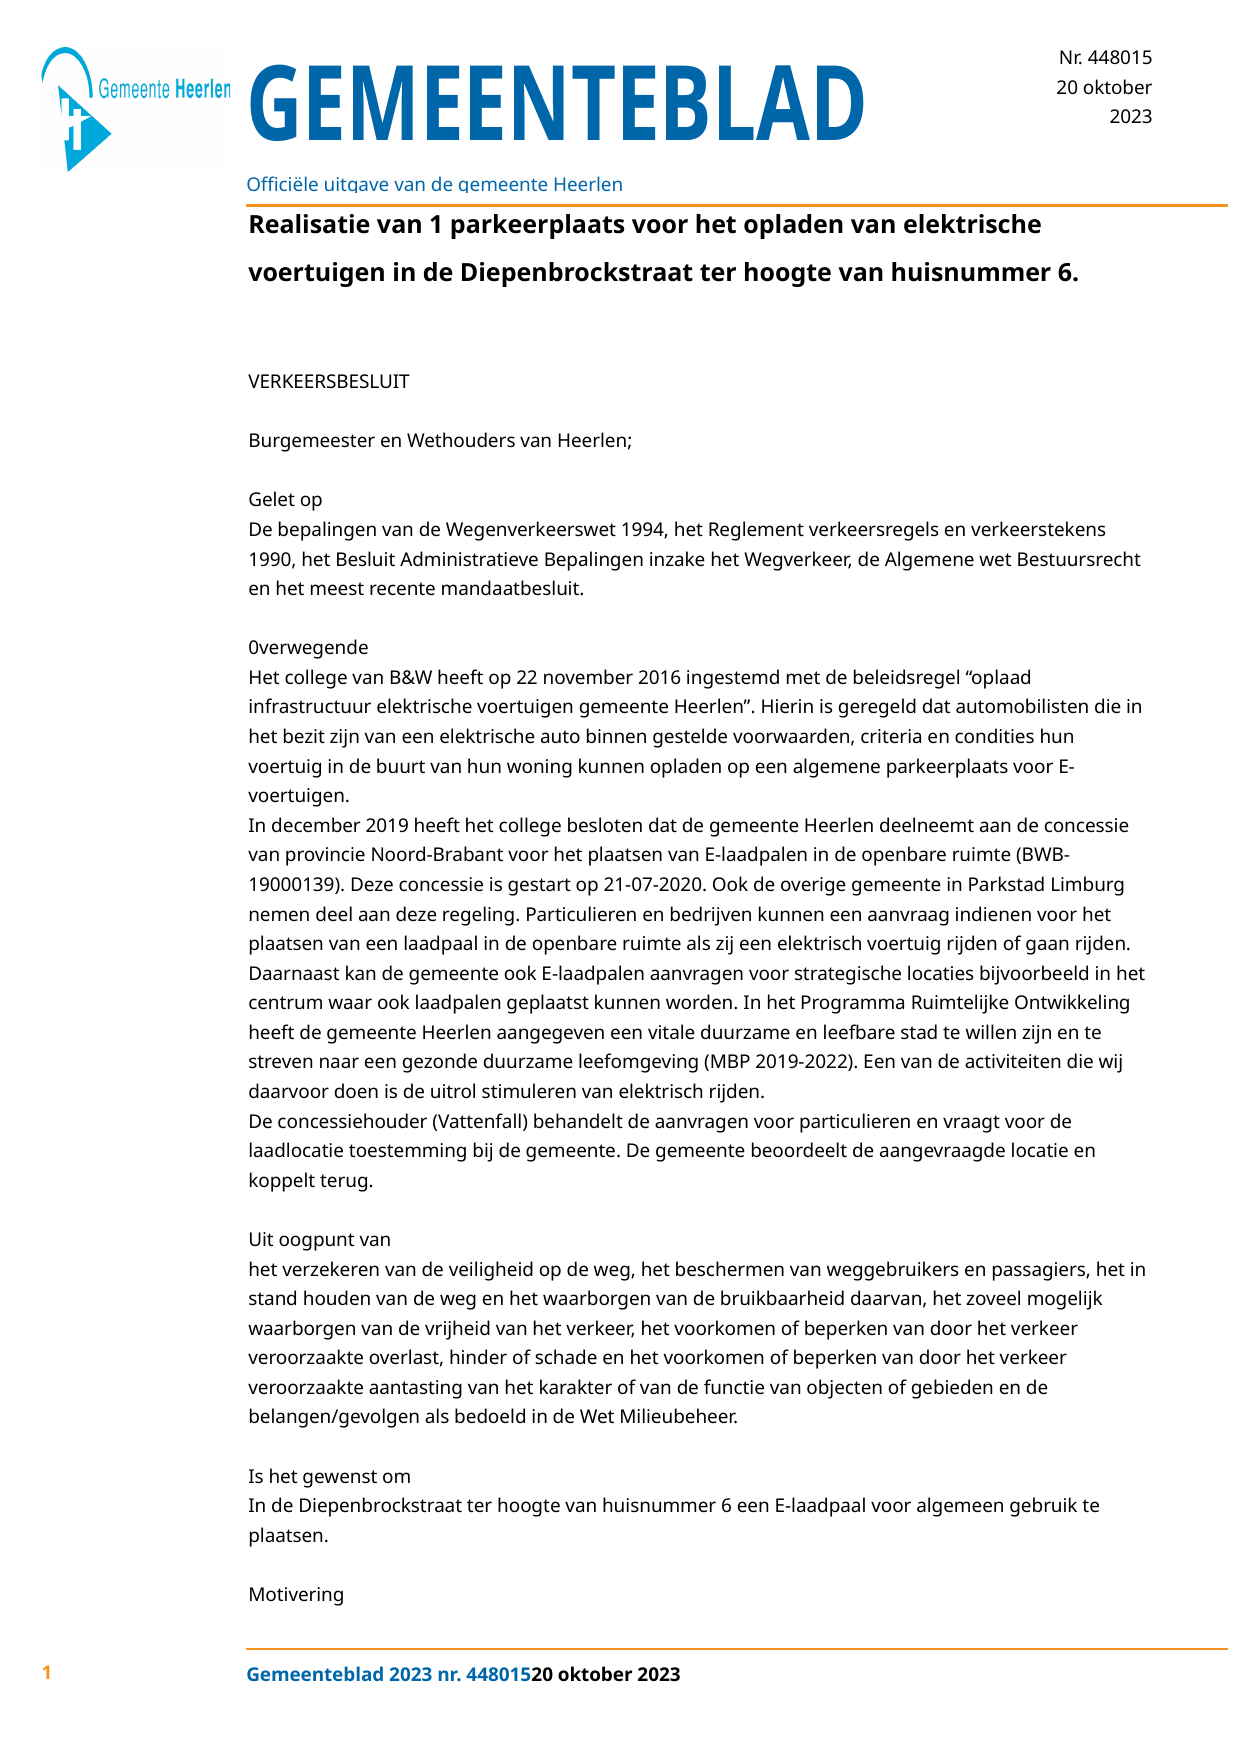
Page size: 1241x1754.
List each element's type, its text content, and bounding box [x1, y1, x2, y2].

text De bepalingen van de Wegenverkeerswet 1994, het Reglement verkeersregels en verkeerstekens 1990, het Besluit Administratieve Bepalingen inzake het Wegverkeer, de Algemene wet Bestuursrecht en het meest recente mandaatbesluit. [248, 516, 1152, 601]
text het verzekeren van de veiligheid op de weg, het beschermen van weggebruikers en passagiers, het in stand houden van de weg en het waarborgen van de bruikbaarheid daarvan, het zoveel mogelijk waarborgen van de vrijheid van het verkeer, het voorkomen of beperken van door het verkeer veroorzaakte overlast, hinder of schade en het voorkomen of beperken van door het verkeer veroorzaakte aantasting van het karakter of van de functie van objecten of gebieden en de belangen/gevolgen als bedoeld in de Wet Milieubeheer. [248, 1256, 1152, 1429]
text 0verwegende [248, 634, 1152, 660]
text Is het gewenst om [248, 1463, 1152, 1488]
text In december 2019 heeft het college besloten dat de gemeente Heerlen deelneemt aan de concessie van provincie Noord-Brabant voor het plaatsen van E-laadpalen in de openbare ruimte (BWB-19000139). Deze concessie is gestart op 21-07-2020. Ook de overige gemeente in Parkstad Limburg nemen deel aan deze regeling. Particulieren en bedrijven kunnen een aanvraag indienen voor het plaatsen van een laadpaal in de openbare ruimte als zij een elektrisch voertuig rijden of gaan rijden. Daarnaast kan de gemeente ook E-laadpalen aanvragen voor strategische locaties bijvoorbeeld in het centrum waar ook laadpalen geplaatst kunnen worden. In het Programma Ruimtelijke Ontwikkeling heeft de gemeente Heerlen aangegeven een vitale duurzame en leefbare stad te willen zijn en te streven naar een gezonde duurzame leefomgeving (MBP 2019-2022). Een van de activiteiten die wij daarvoor doen is de uitrol stimuleren van elektrisch rijden. [248, 812, 1152, 1104]
picture [41, 47, 59, 70]
text Motivering [248, 1581, 1152, 1607]
text Het college van B&W heeft op 22 november 2016 ingestemd met de beleidsregel “oplaad infrastructuur elektrische voertuigen gemeente Heerlen”. Hierin is geregeld dat automobilisten die in het bezit zijn van een elektrische auto binnen gestelde voorwaarden, criteria en condities hun voertuig in de buurt van hun woning kunnen opladen op een algemene parkeerplaats voor E-voertuigen. [248, 664, 1152, 808]
text Realisatie van 1 parkeerplaats voor het opladen van elektrische voertuigen in de Diepenbrockstraat ter hoogte van huisnummer 6. [248, 207, 1152, 288]
text Uit oogpunt van [248, 1226, 1152, 1252]
text Gelet op [248, 487, 1152, 512]
text VERKEERSBESLUIT [248, 368, 1152, 394]
text In de Diepenbrockstraat ter hoogte van huisnummer 6 een E-laadpaal voor algemeen gebruik te plaatsen. [248, 1492, 1152, 1548]
text De concessiehouder (Vattenfall) behandelt de aanvragen voor particulieren en vraagt voor de laadlocatie toestemming bij de gemeente. De gemeente beoordeelt de aangevraagde locatie en koppelt terug. [248, 1108, 1152, 1193]
text Burgemeester en Wethouders van Heerlen; [248, 427, 1152, 453]
picture [41, 47, 231, 172]
